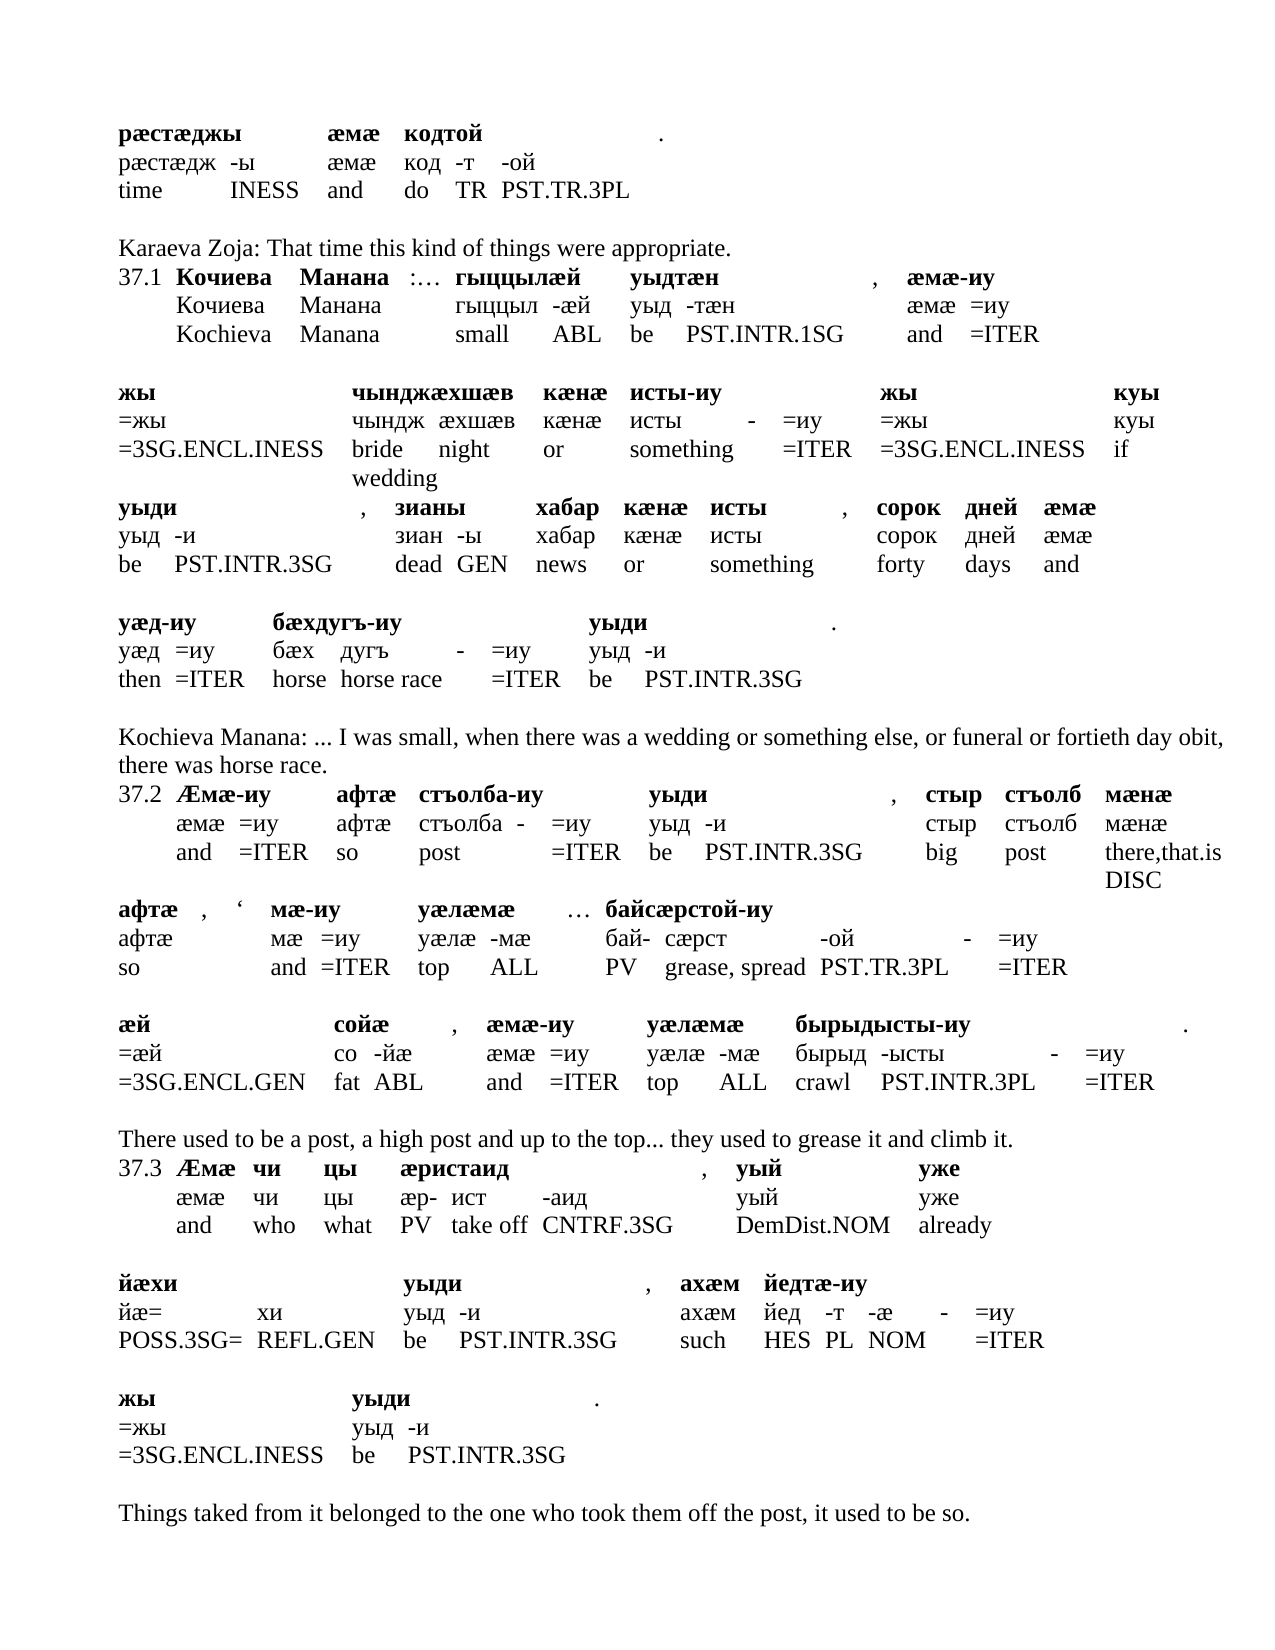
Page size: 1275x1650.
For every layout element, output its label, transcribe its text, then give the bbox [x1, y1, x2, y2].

text PST.TR.3PL [501, 176, 630, 204]
text -тæн [686, 291, 844, 319]
text if [1113, 434, 1155, 463]
text ахæм [680, 1297, 736, 1326]
text со [333, 1038, 360, 1067]
text time [118, 176, 216, 204]
text PST.INTR.1SG [686, 319, 844, 348]
text дней [965, 521, 1016, 549]
text , [201, 894, 222, 923]
text ALL [490, 952, 539, 981]
text , [701, 1153, 722, 1182]
text исты [710, 521, 814, 549]
text кæнæ [623, 521, 682, 549]
text - [963, 923, 984, 952]
text уæд [118, 636, 161, 664]
text йæхи [118, 1268, 389, 1297]
text -ы [230, 147, 299, 176]
text -и [459, 1297, 617, 1326]
text =жы [118, 1412, 324, 1441]
text уæлæ [418, 923, 476, 952]
text æристаид [400, 1153, 687, 1182]
text Кочиева [176, 291, 272, 319]
text Things taked from it belonged to the one who took them off the post, it used to be so. [118, 1498, 1249, 1527]
text æмæ [176, 1182, 225, 1211]
text бæх [272, 636, 327, 664]
text байсæрстой-иу [605, 894, 1081, 923]
text who [253, 1211, 296, 1239]
text grease, spread [664, 952, 806, 981]
text =жы [880, 406, 1086, 434]
text -æ [868, 1297, 926, 1326]
text зиан [395, 521, 443, 549]
text йедтæ-иу [764, 1268, 1058, 1297]
text GEN [457, 549, 508, 578]
text ист [451, 1182, 528, 1211]
text post [419, 837, 503, 866]
text уæлæ [647, 1038, 705, 1067]
text чындж [352, 406, 424, 434]
text зианы [395, 492, 522, 521]
text . [594, 1383, 615, 1412]
text . [831, 607, 852, 636]
text стыр [925, 808, 977, 837]
text -аид [542, 1182, 673, 1211]
text ‘ [236, 894, 257, 923]
text афтæ [336, 808, 391, 837]
text Manana [299, 319, 382, 348]
text bride [352, 434, 424, 463]
text INESS [230, 176, 299, 204]
text =ITER [782, 434, 852, 463]
text There used to be a post, a high post and up to the top... they used to grease it and climb it. [118, 1124, 1249, 1153]
text and [176, 837, 225, 866]
text уже [918, 1153, 1006, 1182]
text кæнæ [543, 406, 602, 434]
text forty [876, 549, 951, 578]
text 37.1 [118, 262, 162, 291]
text мæ [270, 923, 307, 952]
text =иу [491, 636, 561, 664]
text мæнæ [1105, 808, 1222, 837]
text :… [409, 262, 441, 291]
text =ITER [970, 319, 1039, 348]
text dead [395, 549, 443, 578]
text æмæ [176, 808, 225, 837]
text =ITER [975, 1326, 1044, 1354]
text so [118, 952, 173, 981]
text and [270, 952, 307, 981]
text =иу [239, 808, 308, 837]
text be [588, 664, 631, 693]
text -и [408, 1412, 566, 1441]
text , [872, 262, 893, 291]
text there,that.is [1105, 837, 1222, 866]
text =ITER [320, 952, 390, 981]
text сойæ [333, 1009, 438, 1038]
text =иу [549, 1038, 619, 1067]
text уыд [630, 291, 672, 319]
text уæд-иу [118, 607, 259, 636]
text афтæ [336, 779, 405, 808]
text =ITER [239, 837, 308, 866]
text =иу [551, 808, 621, 837]
text - [940, 1297, 961, 1326]
text æмæ-иу [486, 1009, 633, 1038]
text рæстæджы [118, 118, 313, 147]
text , [842, 492, 863, 521]
text POSS.3SG= [118, 1326, 243, 1354]
text уыди [588, 607, 817, 636]
text - [747, 406, 768, 434]
text HES [764, 1326, 811, 1354]
text стъолба [419, 808, 503, 837]
text цы [323, 1182, 372, 1211]
text , [360, 492, 381, 521]
text стъолба-иу [419, 779, 635, 808]
text ахæм [680, 1268, 750, 1297]
text =иу [970, 291, 1039, 319]
text =ITER [491, 664, 561, 693]
text - [516, 808, 537, 837]
text æмæ [1043, 492, 1106, 521]
text -ой [501, 147, 630, 176]
text =иу [998, 923, 1068, 952]
text сæрст [664, 923, 806, 952]
text =3SG.ENCL.GEN [118, 1067, 306, 1096]
text something [710, 549, 814, 578]
text гыццыл [455, 291, 538, 319]
text be [630, 319, 672, 348]
text афтæ [118, 923, 173, 952]
text чи [253, 1153, 309, 1182]
text æмæ [1043, 521, 1092, 549]
text night [438, 434, 515, 463]
text PST.INTR.3SG [704, 837, 863, 866]
text ABL [552, 319, 602, 348]
text horse race [340, 664, 442, 693]
text PST.INTR.3SG [174, 549, 333, 578]
text æмæ [327, 118, 390, 147]
text цы [323, 1153, 386, 1182]
text =3SG.ENCL.INESS [118, 434, 324, 463]
text … [566, 894, 591, 923]
text уый [736, 1182, 891, 1211]
text - [456, 636, 477, 664]
text Æмæ-иу [176, 779, 322, 808]
text Манана [299, 262, 396, 291]
text æй [118, 1009, 320, 1038]
text Æмæ [176, 1153, 239, 1182]
text . [1182, 1009, 1203, 1038]
text уыди [648, 779, 877, 808]
text be [648, 837, 691, 866]
text æр- [400, 1182, 437, 1211]
text стъолб [1004, 779, 1091, 808]
text =æй [118, 1038, 306, 1067]
text хабар [536, 492, 609, 521]
text , [645, 1268, 666, 1297]
text -т [455, 147, 487, 176]
text -ой [820, 923, 949, 952]
text be [118, 549, 160, 578]
text =ITER [998, 952, 1068, 981]
text =ITER [549, 1067, 619, 1096]
text мæнæ [1105, 779, 1236, 808]
text =иу [175, 636, 245, 664]
text REFL.GEN [257, 1326, 375, 1354]
text PST.INTR.3SG [459, 1326, 617, 1354]
text =жы [118, 406, 324, 434]
text and [1043, 549, 1092, 578]
text Kochieva Manana: ... I was small, when there was a wedding or something else, or funeral or fortieth day obit, there was horse race. [118, 722, 1249, 779]
text or [543, 434, 602, 463]
text уый [736, 1153, 904, 1182]
text хи [257, 1297, 375, 1326]
text -мæ [490, 923, 539, 952]
text news [536, 549, 596, 578]
text DISC [1105, 866, 1236, 894]
text ALL [719, 1067, 768, 1096]
text and [176, 1211, 225, 1239]
text æмæ-иу [907, 262, 1053, 291]
text йед [764, 1297, 811, 1326]
text wedding [352, 463, 529, 492]
text big [925, 837, 977, 866]
text days [965, 549, 1029, 578]
text PST.INTR.3PL [881, 1067, 1036, 1096]
text исты-иу [629, 377, 866, 406]
text . [658, 118, 679, 147]
text =иу [975, 1297, 1044, 1326]
text be [352, 1441, 394, 1469]
text Манана [299, 291, 382, 319]
text куы [1113, 377, 1169, 406]
text 37.3 [118, 1153, 162, 1182]
text PST.TR.3PL [820, 952, 949, 981]
text PST.INTR.3SG [408, 1441, 566, 1469]
text then [118, 664, 161, 693]
text PV [605, 952, 651, 981]
text æмæ [486, 1038, 536, 1067]
text crawl [795, 1067, 867, 1096]
text уæлæмæ [647, 1009, 781, 1038]
text already [918, 1211, 992, 1239]
text уыд [352, 1412, 394, 1441]
text жы [118, 377, 338, 406]
text ABL [374, 1067, 424, 1096]
text -ы [457, 521, 508, 549]
text кодтой [404, 118, 644, 147]
text уыд [118, 521, 160, 549]
text -и [704, 808, 863, 837]
text =ITER [175, 664, 245, 693]
text =иу [320, 923, 390, 952]
text æхшæв [438, 406, 515, 434]
text what [323, 1211, 372, 1239]
text жы [880, 377, 1099, 406]
text куы [1113, 406, 1155, 434]
text =ITER [551, 837, 621, 866]
text -и [644, 636, 803, 664]
text top [418, 952, 476, 981]
text small [455, 319, 538, 348]
text post [1004, 837, 1077, 866]
text -т [825, 1297, 854, 1326]
text кæнæ [543, 377, 616, 406]
text бырыд [795, 1038, 867, 1067]
text уыд [403, 1297, 445, 1326]
text уыди [403, 1268, 631, 1297]
text and [327, 176, 376, 204]
text 37.2 [118, 779, 162, 808]
text and [907, 319, 956, 348]
text -мæ [719, 1038, 768, 1067]
text уыди [352, 1383, 580, 1412]
text исты [629, 406, 734, 434]
text =ITER [1085, 1067, 1155, 1096]
text and [486, 1067, 536, 1096]
text мæ-иу [270, 894, 404, 923]
text Кочиева [176, 262, 286, 291]
text уыд [588, 636, 631, 664]
text -йæ [374, 1038, 424, 1067]
text such [680, 1326, 736, 1354]
text дней [965, 492, 1029, 521]
text horse [272, 664, 327, 693]
text , [451, 1009, 472, 1038]
text кæнæ [623, 492, 696, 521]
text PL [825, 1326, 854, 1354]
text жы [118, 1383, 338, 1412]
text рæстæдж [118, 147, 216, 176]
text NOM [868, 1326, 926, 1354]
text -æй [552, 291, 602, 319]
text стъолб [1004, 808, 1077, 837]
text -ысты [881, 1038, 1036, 1067]
text уыдтæн [630, 262, 858, 291]
text , [891, 779, 912, 808]
text сорок [876, 521, 937, 549]
text =иу [1085, 1038, 1155, 1067]
text CNTRF.3SG [542, 1211, 673, 1239]
text бырыдысты-иу [795, 1009, 1168, 1038]
text æмæ [907, 291, 956, 319]
text гыццылæй [455, 262, 616, 291]
text something [629, 434, 734, 463]
text PV [400, 1211, 437, 1239]
text =3SG.ENCL.INESS [880, 434, 1086, 463]
text fat [333, 1067, 360, 1096]
text be [403, 1326, 445, 1354]
text or [623, 549, 682, 578]
text сорок [876, 492, 951, 521]
text уæлæмæ [418, 894, 552, 923]
text top [647, 1067, 705, 1096]
text take off [451, 1211, 528, 1239]
text Karaeva Zoja: That time this kind of things were appropriate. [118, 233, 1249, 262]
text =3SG.ENCL.INESS [118, 1441, 324, 1469]
text уыд [648, 808, 691, 837]
text бæхдугъ-иу [272, 607, 575, 636]
text чи [253, 1182, 296, 1211]
text стыр [925, 779, 991, 808]
text бай- [605, 923, 651, 952]
text уже [918, 1182, 992, 1211]
text so [336, 837, 391, 866]
text дугъ [340, 636, 442, 664]
text æмæ [327, 147, 376, 176]
text хабар [536, 521, 596, 549]
text уыди [118, 492, 346, 521]
text do [404, 176, 441, 204]
text PST.INTR.3SG [644, 664, 803, 693]
text исты [710, 492, 828, 521]
text -и [174, 521, 333, 549]
text афтæ [118, 894, 187, 923]
text чынджæхшæв [352, 377, 529, 406]
text TR [455, 176, 487, 204]
text - [1050, 1038, 1071, 1067]
text Kochieva [176, 319, 272, 348]
text DemDist.NOM [736, 1211, 891, 1239]
text йæ= [118, 1297, 243, 1326]
text код [404, 147, 441, 176]
text =иу [782, 406, 852, 434]
